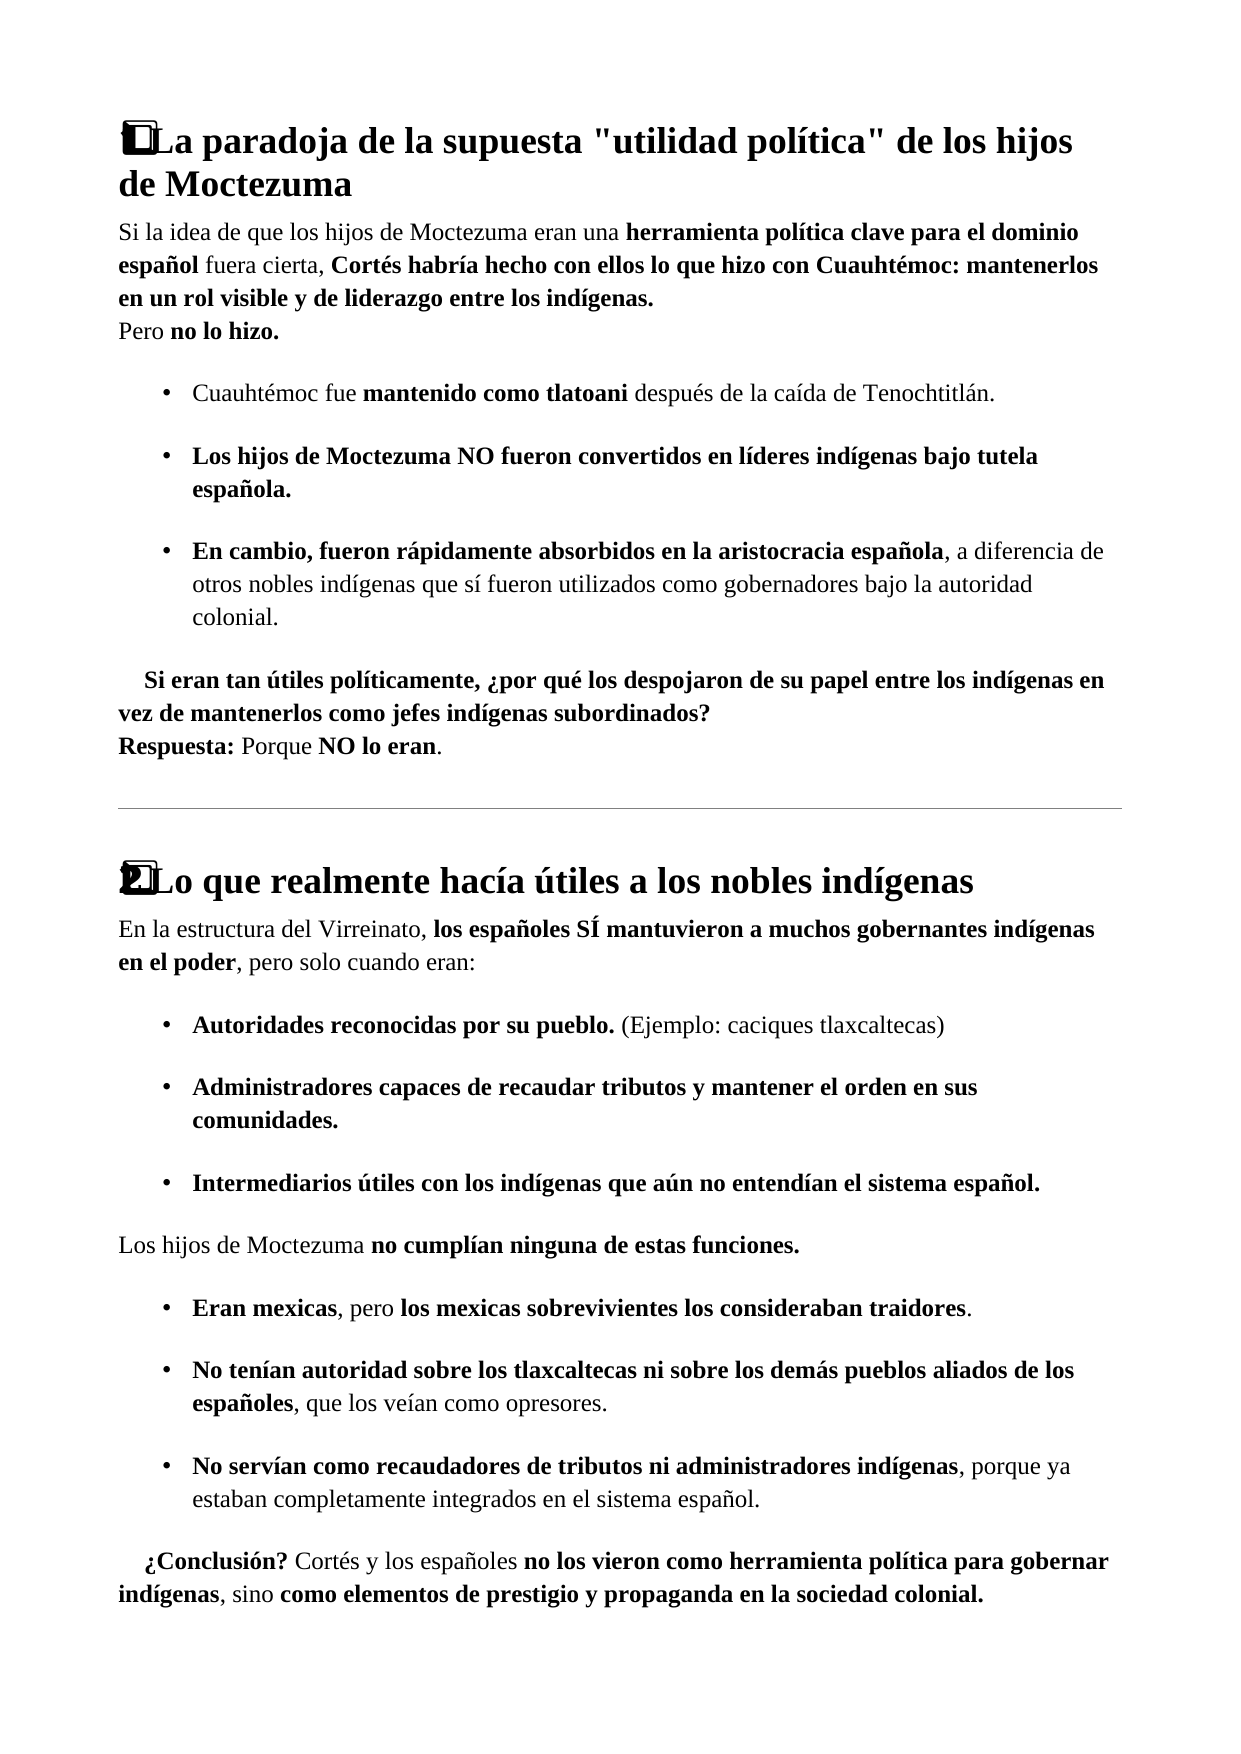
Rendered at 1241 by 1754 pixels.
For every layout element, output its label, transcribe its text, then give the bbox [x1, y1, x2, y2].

subtitle 2️⃣ Lo que realmente hacía útiles a los nobles indígenas [118, 859, 1122, 902]
list Intermediarios útiles con los indígenas que aún no entendían el sistema español. [162, 1168, 1122, 1197]
list Eran mexicas, pero los mexicas sobrevivientes los consideraban traidores. [162, 1293, 1122, 1322]
list No servían como recaudadores de tributos ni administradores indígenas, porque ya estaban completamente integrados en el sistema español. [162, 1451, 1122, 1513]
subtitle 1️⃣ La paradoja de la supuesta "utilidad política" de los hijos de Moctezuma [118, 118, 1122, 204]
text 🔎 Si eran tan útiles políticamente, ¿por qué los despojaron de su papel entre los indígenas en vez de mantenerlos como jefes indígenas subordinados? Respuesta: Porque NO lo eran. [118, 665, 1122, 760]
text Si la idea de que los hijos de Moctezuma eran una herramienta política clave para el dominio español fuera cierta, Cortés habría hecho con ellos lo que hizo con Cuauhtémoc: mantenerlos en un rol visible y de liderazgo entre los indígenas. Pero no lo hizo. [118, 217, 1122, 345]
text 🔎 ¿Conclusión? Cortés y los españoles no los vieron como herramienta política para gobernar indígenas, sino como elementos de prestigio y propaganda en la sociedad colonial. [118, 1546, 1122, 1608]
list No tenían autoridad sobre los tlaxcaltecas ni sobre los demás pueblos aliados de los españoles, que los veían como opresores. [162, 1355, 1122, 1417]
text En la estructura del Virreinato, los españoles SÍ mantuvieron a muchos gobernantes indígenas en el poder, pero solo cuando eran: [118, 914, 1122, 976]
list En cambio, fueron rápidamente absorbidos en la aristocracia española, a diferencia de otros nobles indígenas que sí fueron utilizados como gobernadores bajo la autoridad colonial. [162, 536, 1122, 631]
list Cuauhtémoc fue mantenido como tlatoani después de la caída de Tenochtitlán. [162, 378, 1122, 407]
list Administradores capaces de recaudar tributos y mantener el orden en sus comunidades. [162, 1072, 1122, 1134]
text Los hijos de Moctezuma no cumplían ninguna de estas funciones. [118, 1230, 1122, 1259]
list Autoridades reconocidas por su pueblo. (Ejemplo: caciques tlaxcaltecas) [162, 1010, 1122, 1038]
list Los hijos de Moctezuma NO fueron convertidos en líderes indígenas bajo tutela española. [162, 441, 1122, 503]
